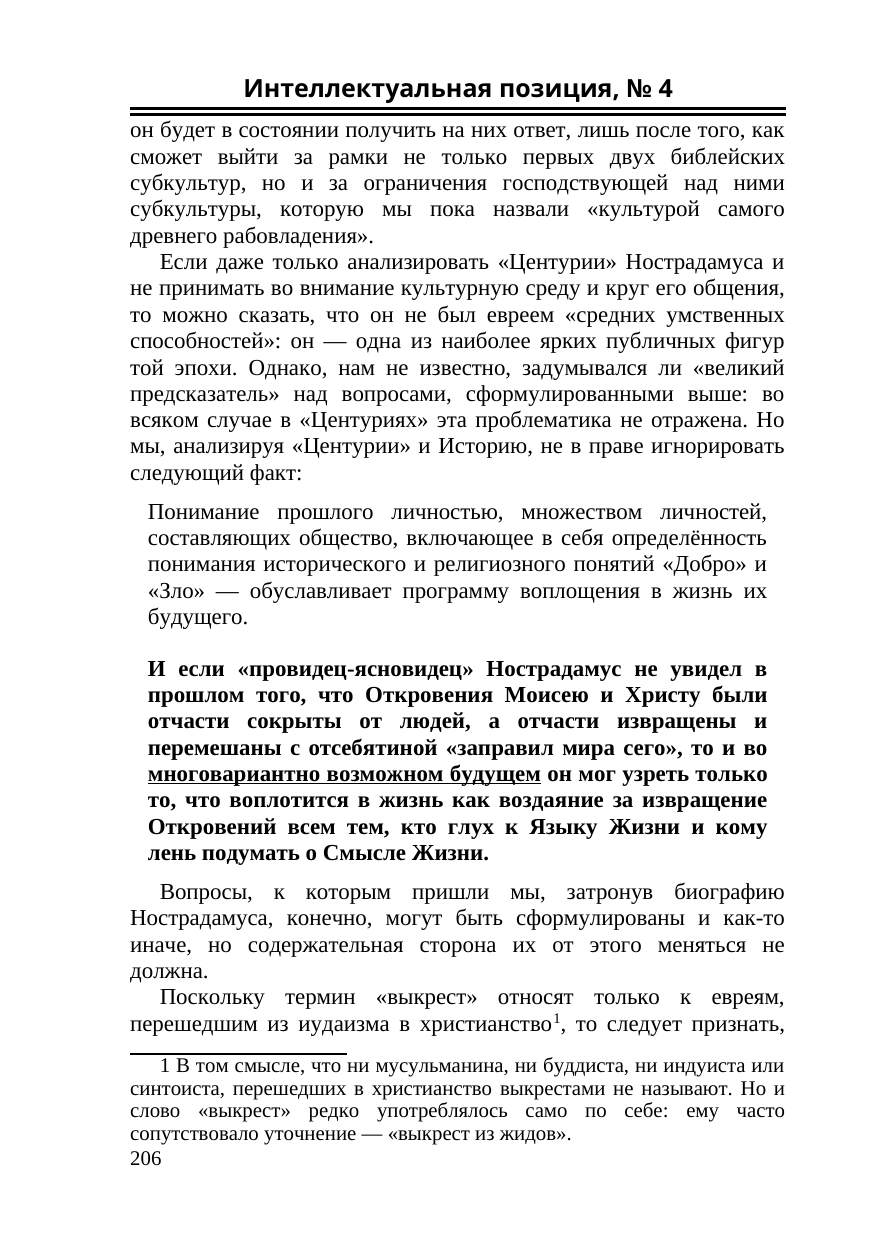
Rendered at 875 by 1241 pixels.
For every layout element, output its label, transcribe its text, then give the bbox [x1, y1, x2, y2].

text Поскольку термин «выкрест» относят только к евреям, перешедшим из иудаизма в христианство, то следует признать, [130, 983, 786, 1036]
text Если даже только анализировать «Центурии» Нострадамуса и не принимать во внимание культурную среду и круг его общения, то можно сказать, что он не был евреем «средних умственных способностей»: он — одна из наиболее ярких публичных фигур той эпохи. Однако, нам не известно, задумывался ли «великий предсказатель» над вопросами, сформулированными выше: во всяком случае в «Центуриях» эта проблематика не отражена. Но мы, анализируя «Центурии» и Историю, не в праве игнорировать следующий факт: [130, 248, 786, 485]
text И если «провидец-ясновидец» Нострадамус не увидел в прошлом того, что Откровения Моисею и Христу были отчасти сокрыты от людей, а отчасти извращены и перемешаны с отсебятиной «заправил мира сего», то и во многовариантно возможном будущем он мог узреть только то, что воплотится в жизнь как воздаяние за извращение Откровений всем тем, кто глух к Языку Жизни и кому лень подумать о Смысле Жизни. [148, 654, 768, 865]
text Вопросы, к которым пришли мы, затронув биографию Нострадамуса, конечно, могут быть сформулированы и как-то иначе, но содержательная сторона их от этого меняться не должна. [130, 878, 786, 983]
text Понимание прошлого личностью, множеством личностей, составляющих общество, включающее в себя определённость понимания исторического и религиозного понятий «Добро» и «Зло» — обуславливает программу воплощения в жизнь их будущего. [148, 498, 768, 629]
text он будет в состоянии получить на них ответ, лишь после того, как сможет выйти за рамки не только первых двух библейских субкультур, но и за ограничения господствующей над ними субкультуры, которую мы пока назвали «культурой самого древнего рабовладения». [130, 116, 786, 248]
text В том смысле, что ни мусульманина, ни буддиста, ни индуиста или синтоиста, перешедших в христианство выкрестами не называют. Но и слово «выкрест» редко употреблялось само по себе: ему часто сопутствовало уточнение — «выкрест из жидов». [130, 1054, 786, 1145]
